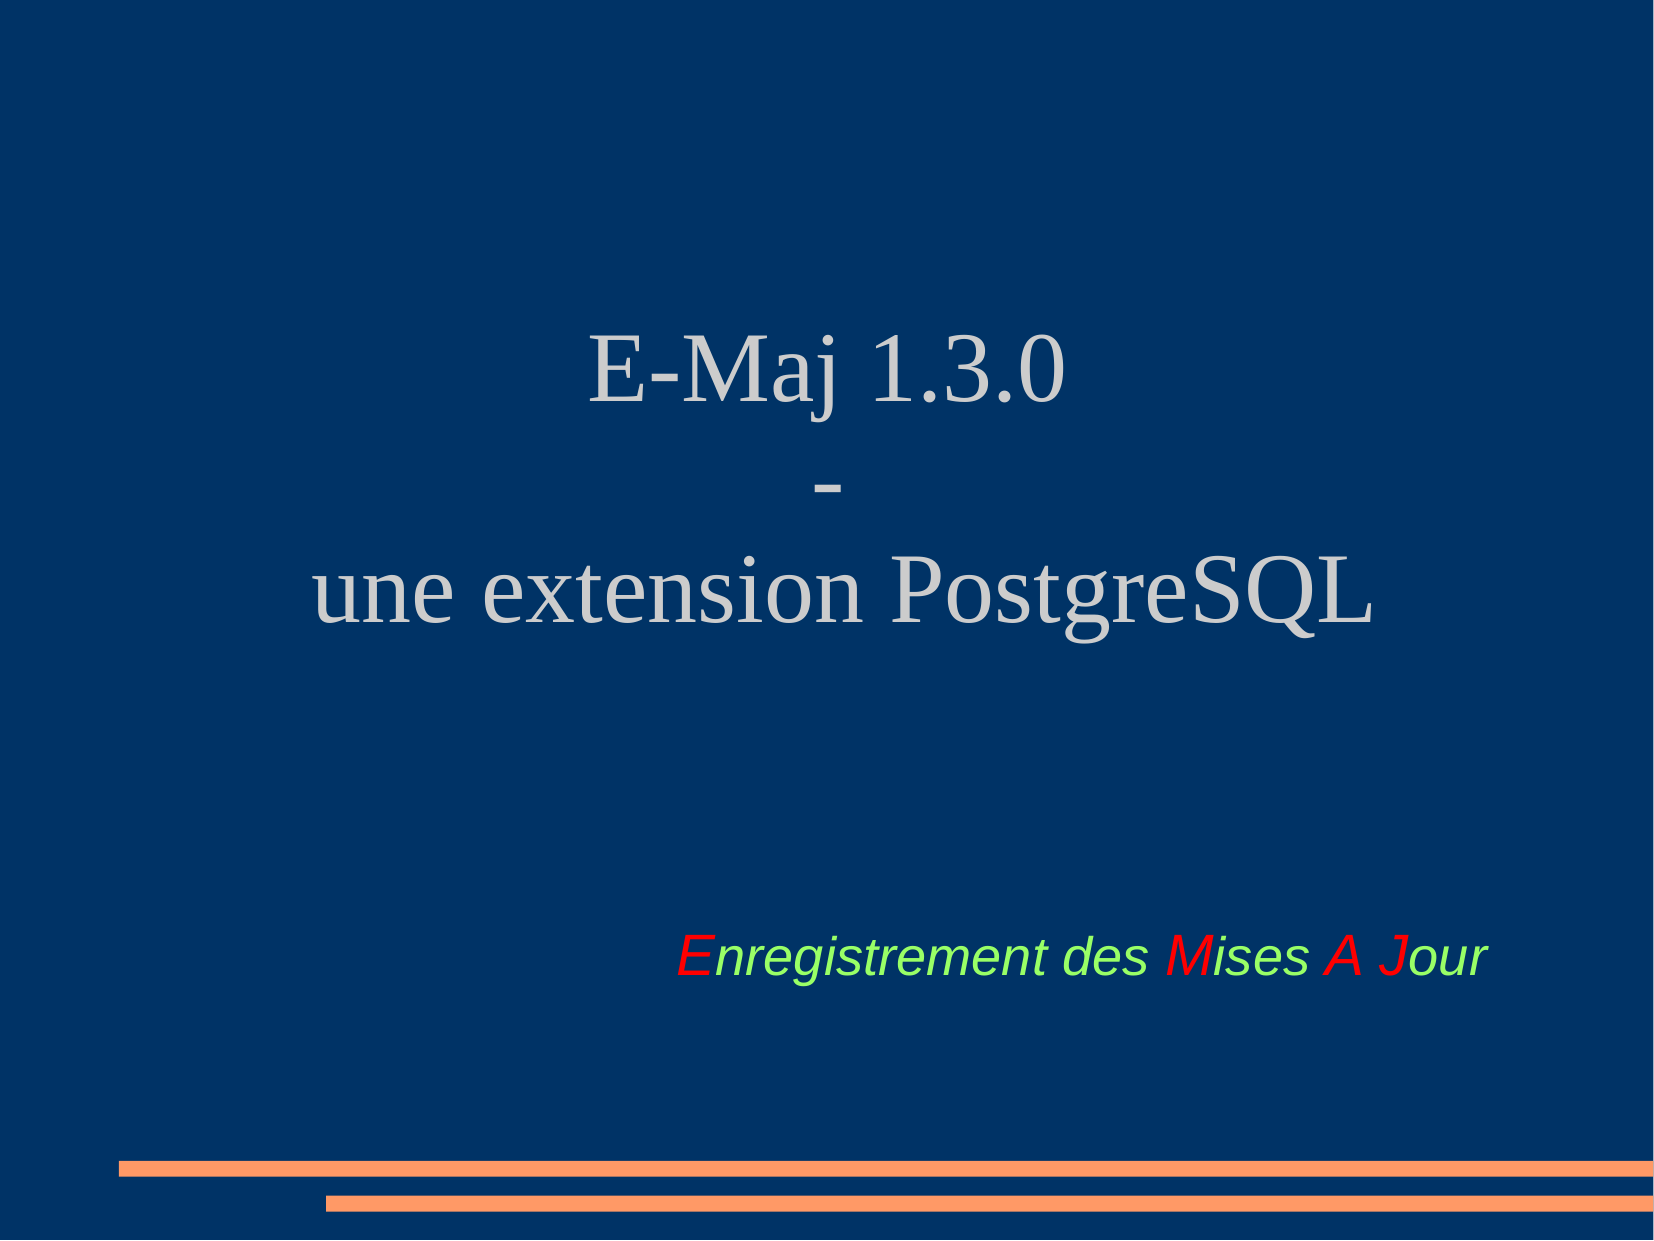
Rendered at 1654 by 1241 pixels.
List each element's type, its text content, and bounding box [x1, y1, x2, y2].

text_box Enregistrement des Mises A Jour [649, 915, 1515, 1033]
subtitle E-Maj 1.3.0 - une extension PostgreSQL [121, 46, 1534, 1132]
